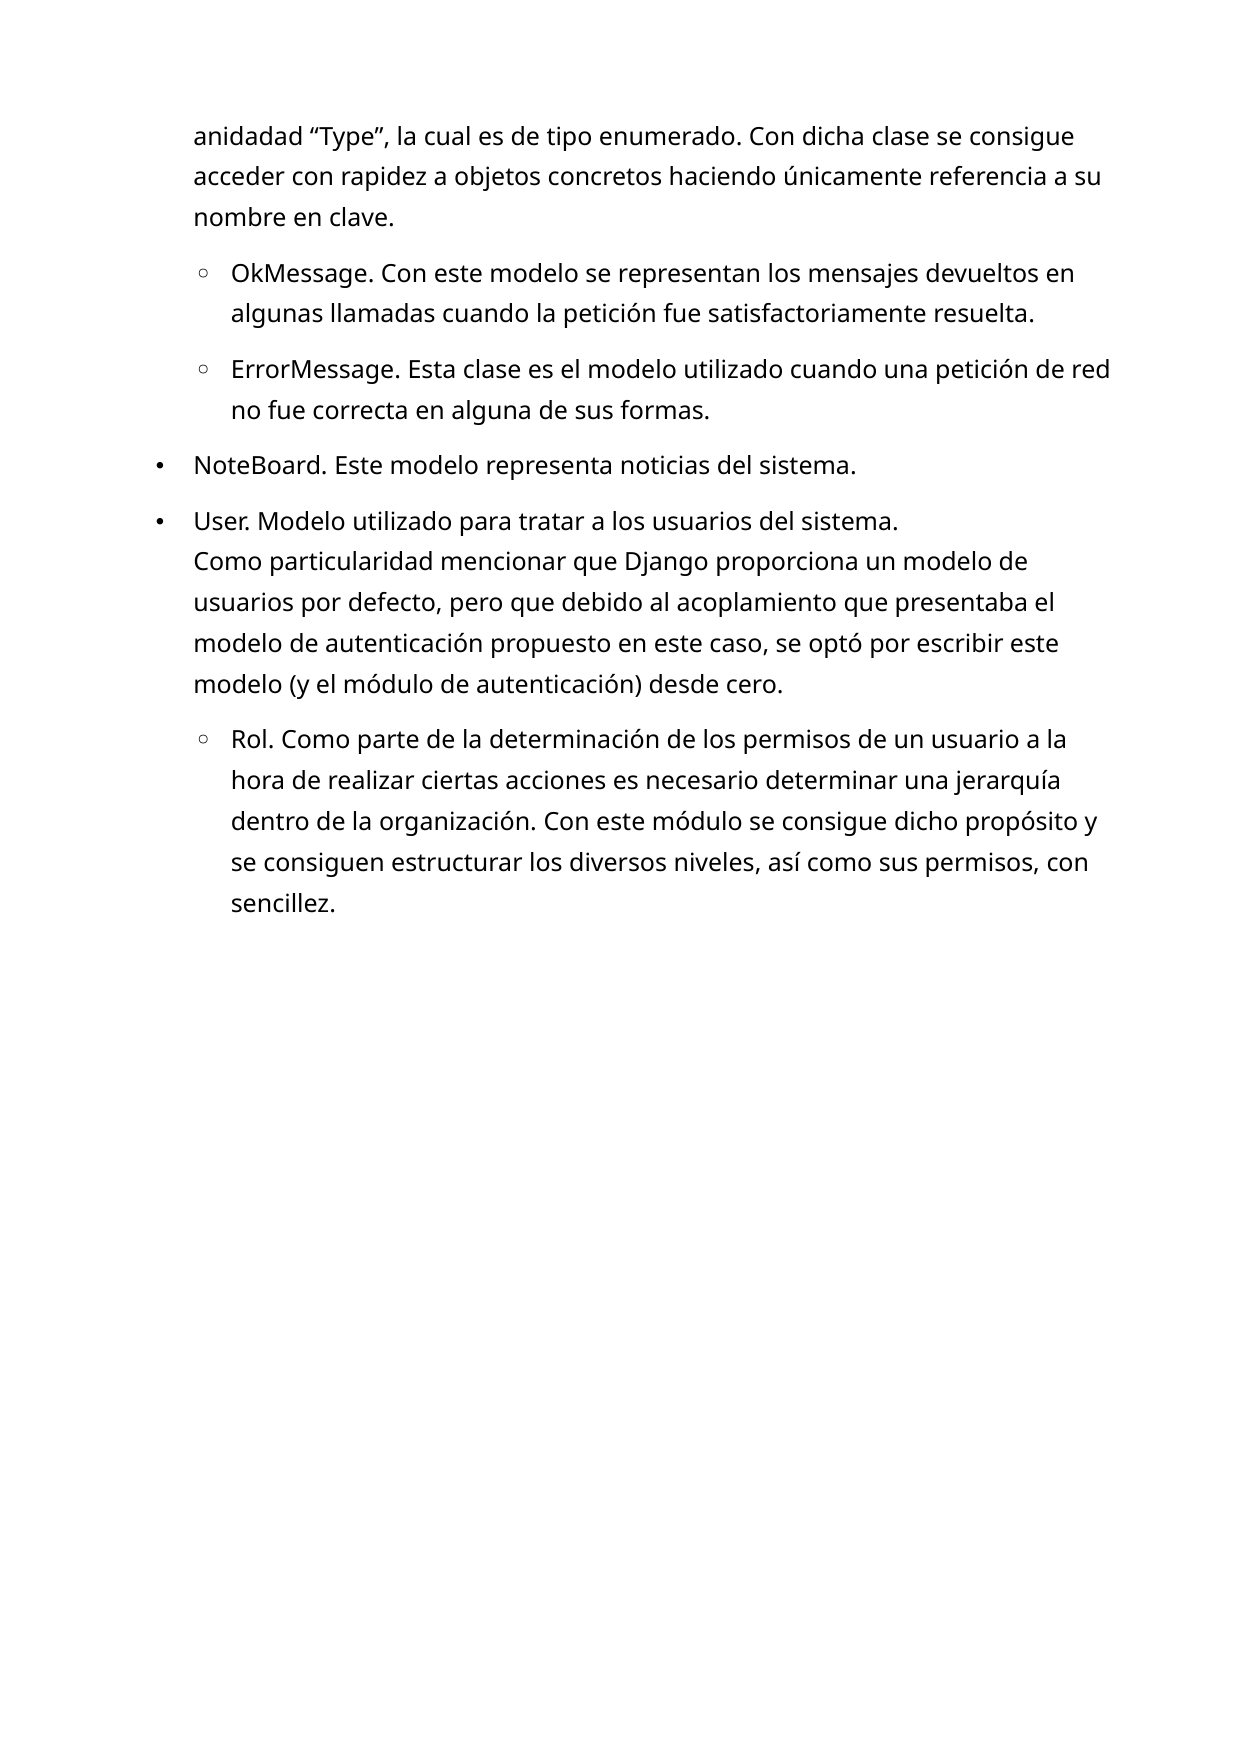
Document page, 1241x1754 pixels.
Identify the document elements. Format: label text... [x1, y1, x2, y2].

list NoteBoard. Este modelo representa noticias del sistema. [156, 448, 1122, 482]
list OkMessage. Con este modelo se representan los mensajes devueltos en algunas llamadas cuando la petición fue satisfactoriamente resuelta. [193, 255, 1122, 330]
list anidadad “Type”, la cual es de tipo enumerado. Con dicha clase se consigue acceder con rapidez a objetos concretos haciendo únicamente referencia a su nombre en clave. [156, 118, 1122, 234]
list User. Modelo utilizado para tratar a los usuarios del sistema. Como particularidad mencionar que Django proporciona un modelo de usuarios por defecto, pero que debido al acoplamiento que presentaba el modelo de autenticación propuesto en este caso, se optó por escribir este modelo (y el módulo de autenticación) desde cero. [156, 503, 1122, 701]
list Rol. Como parte de la determinación de los permisos de un usuario a la hora de realizar ciertas acciones es necesario determinar una jerarquía dentro de la organización. Con este módulo se consigue dicho propósito y se consiguen estructurar los diversos niveles, así como sus permisos, con sencillez. [193, 722, 1122, 919]
list ErrorMessage. Esta clase es el modelo utilizado cuando una petición de red no fue correcta en alguna de sus formas. [193, 351, 1122, 426]
